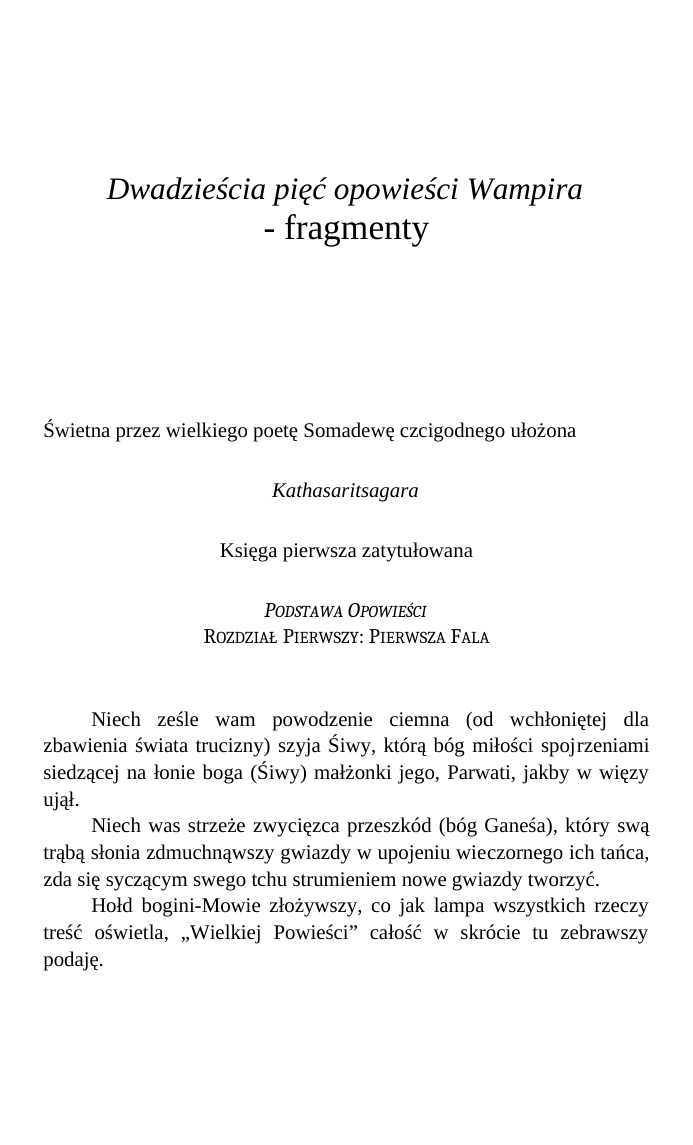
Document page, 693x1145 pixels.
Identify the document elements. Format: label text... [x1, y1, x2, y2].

subtitle - fragmenty [43, 206, 649, 247]
text Dwadzieścia pięć opowieści Wampira [43, 170, 649, 206]
text Rozdział Pierwszy: Pierwsza Fala [43, 624, 649, 648]
text Księga pierwsza zatytułowana [43, 538, 649, 562]
text Hołd bogini-Mowie złożywszy, co jak lampa wszystkich rzeczy treść oświetla, „Wielkiej Powieści” całość w skrócie tu zebrawszy podaję. [43, 893, 649, 971]
text Niech ześle wam powodzenie ciemna (od wchłoniętej dla zbawienia świata trucizny) szyja Śiwy, którą bóg miłości spoj­rzeniami siedzącej na łonie boga (Śiwy) małżonki jego, Parwati, jakby w więzy ujął. [43, 707, 649, 811]
text Kathasaritsagara [43, 478, 649, 502]
text Podstawa Opowieści [43, 598, 649, 622]
text Świetna przez wielkiego poetę Somadewę czcigodnego ułożona [43, 418, 649, 442]
text Niech was strzeże zwycięzca przeszkód (bóg Ganeśa), któ­ry swą trąbą słonia zdmuchnąwszy gwiazdy w upojeniu wie­czornego ich tańca, zda się syczącym swego tchu strumieniem nowe gwiazdy tworzyć. [43, 813, 649, 891]
